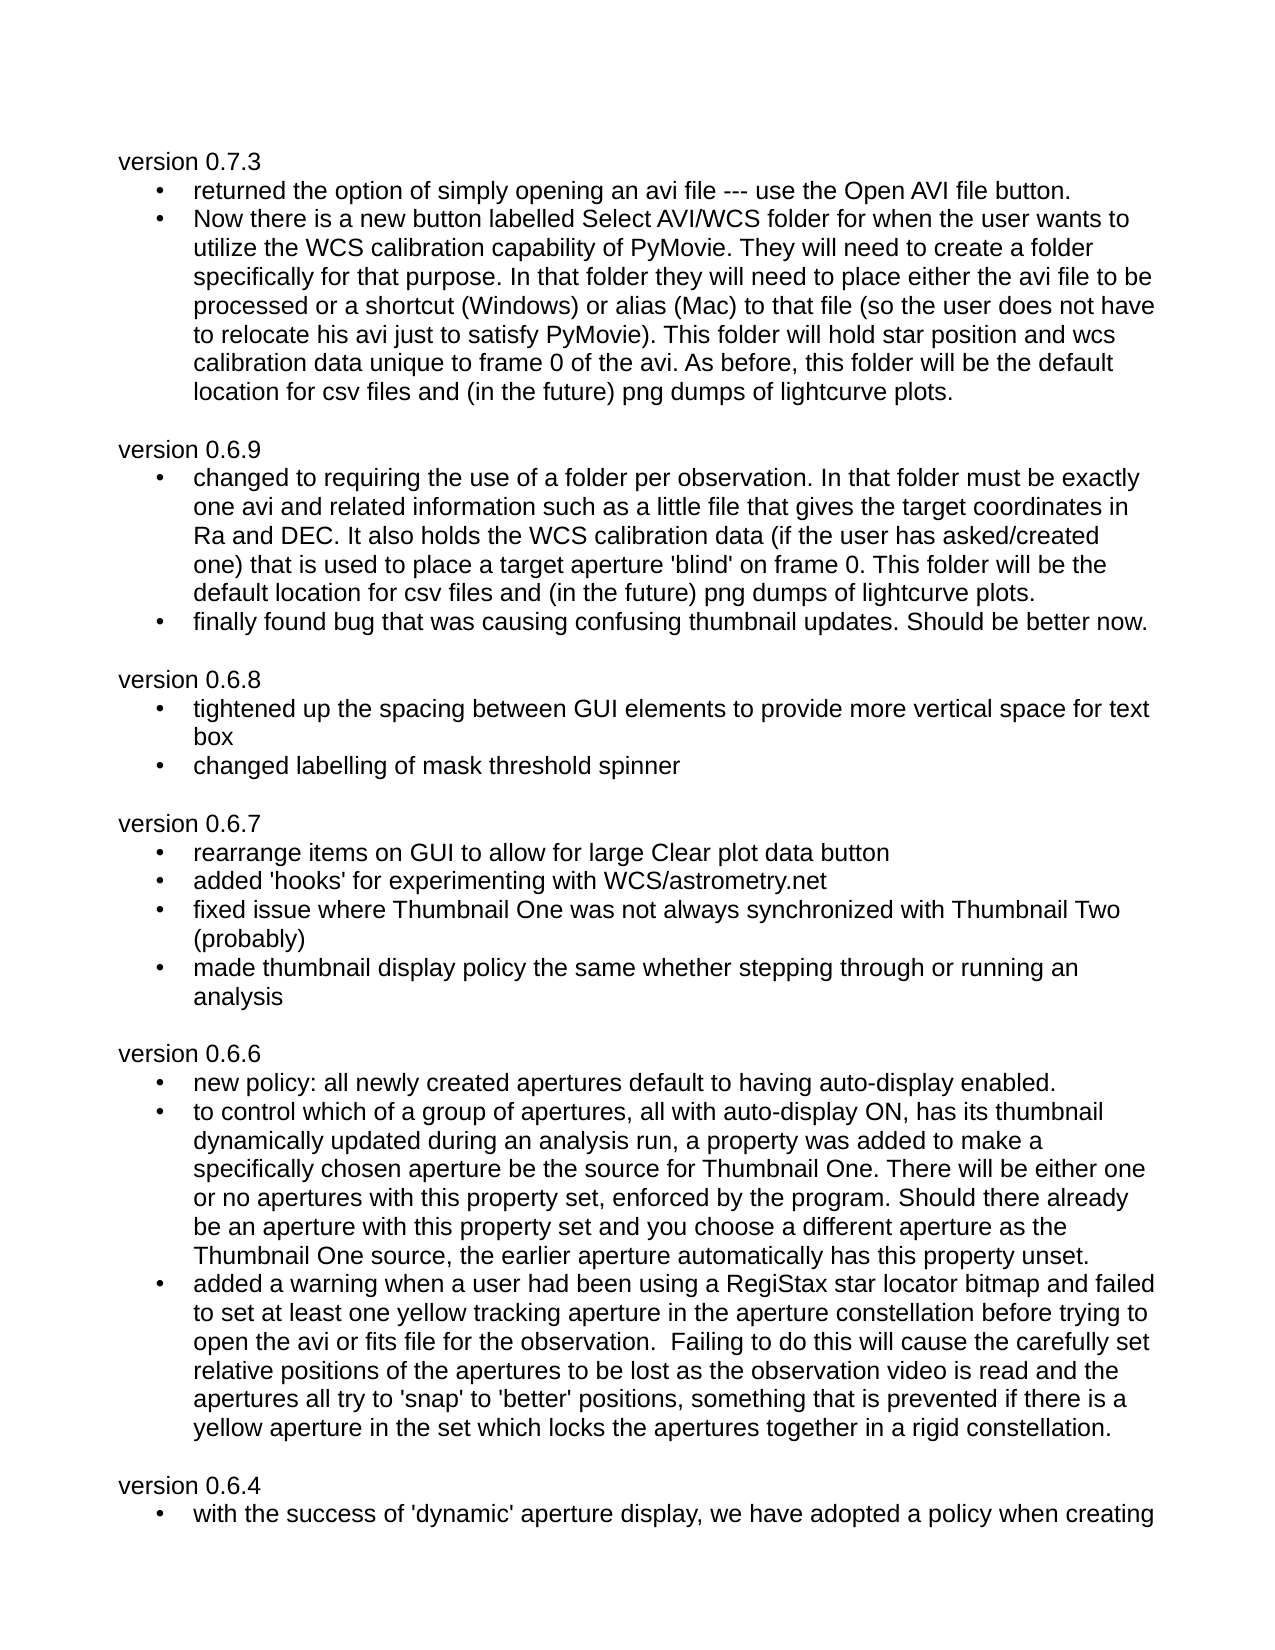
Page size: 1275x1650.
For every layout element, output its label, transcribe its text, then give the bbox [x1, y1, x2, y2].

text version 0.6.7 [118, 809, 1157, 837]
list finally found bug that was causing confusing thumbnail updates. Should be better now. [156, 607, 1157, 665]
list new policy: all newly created apertures default to having auto-display enabled. [156, 1068, 1157, 1097]
list added a warning when a user had been using a RegiStax star locator bitmap and failed to set at least one yellow tracking aperture in the aperture constellation before trying to open the avi or fits file for the observation. Failing to do this will cause the carefully set relative positions of the apertures to be lost as the observation video is read and the apertures all try to 'snap' to 'better' positions, something that is prevented if there is a yellow aperture in the set which locks the apertures together in a rigid constellation. [156, 1269, 1157, 1471]
list rearrange items on GUI to allow for large Clear plot data button [156, 837, 1157, 866]
list tightened up the spacing between GUI elements to provide more vertical space for text box [156, 693, 1157, 751]
list to control which of a group of apertures, all with auto-display ON, has its thumbnail dynamically updated during an analysis run, a property was added to make a specifically chosen aperture be the source for Thumbnail One. There will be either one or no apertures with this property set, enforced by the program. Should there already be an aperture with this property set and you choose a different aperture as the Thumbnail One source, the earlier aperture automatically has this property unset. [156, 1097, 1157, 1269]
list changed labelling of mask threshold spinner [156, 751, 1157, 809]
text version 0.6.9 [118, 434, 1157, 463]
list Now there is a new button labelled Select AVI/WCS folder for when the user wants to utilize the WCS calibration capability of PyMovie. They will need to create a folder specifically for that purpose. In that folder they will need to place either the avi file to be processed or a shortcut (Windows) or alias (Mac) to that file (so the user does not have to relocate his avi just to satisfy PyMovie). This folder will hold star position and wcs calibration data unique to frame 0 of the avi. As before, this folder will be the default location for csv files and (in the future) png dumps of lightcurve plots. [156, 204, 1157, 434]
list made thumbnail display policy the same whether stepping through or running an analysis [156, 953, 1157, 1039]
text version 0.6.8 [118, 665, 1157, 693]
list returned the option of simply opening an avi file --- use the Open AVI file button. [156, 176, 1157, 204]
list changed to requiring the use of a folder per observation. In that folder must be exactly one avi and related information such as a little file that gives the target coordinates in Ra and DEC. It also holds the WCS calibration data (if the user has asked/created one) that is used to place a target aperture 'blind' on frame 0. This folder will be the default location for csv files and (in the future) png dumps of lightcurve plots. [156, 463, 1157, 607]
text version 0.6.4 [118, 1471, 1157, 1499]
list fixed issue where Thumbnail One was not always synchronized with Thumbnail Two (probably) [156, 895, 1157, 953]
text version 0.7.3 [118, 147, 1157, 176]
list [156, 118, 1157, 147]
list added 'hooks' for experimenting with WCS/astrometry.net [156, 866, 1157, 895]
text version 0.6.6 [118, 1039, 1157, 1068]
list with the success of 'dynamic' aperture display, we have adopted a policy when creating [156, 1499, 1157, 1528]
